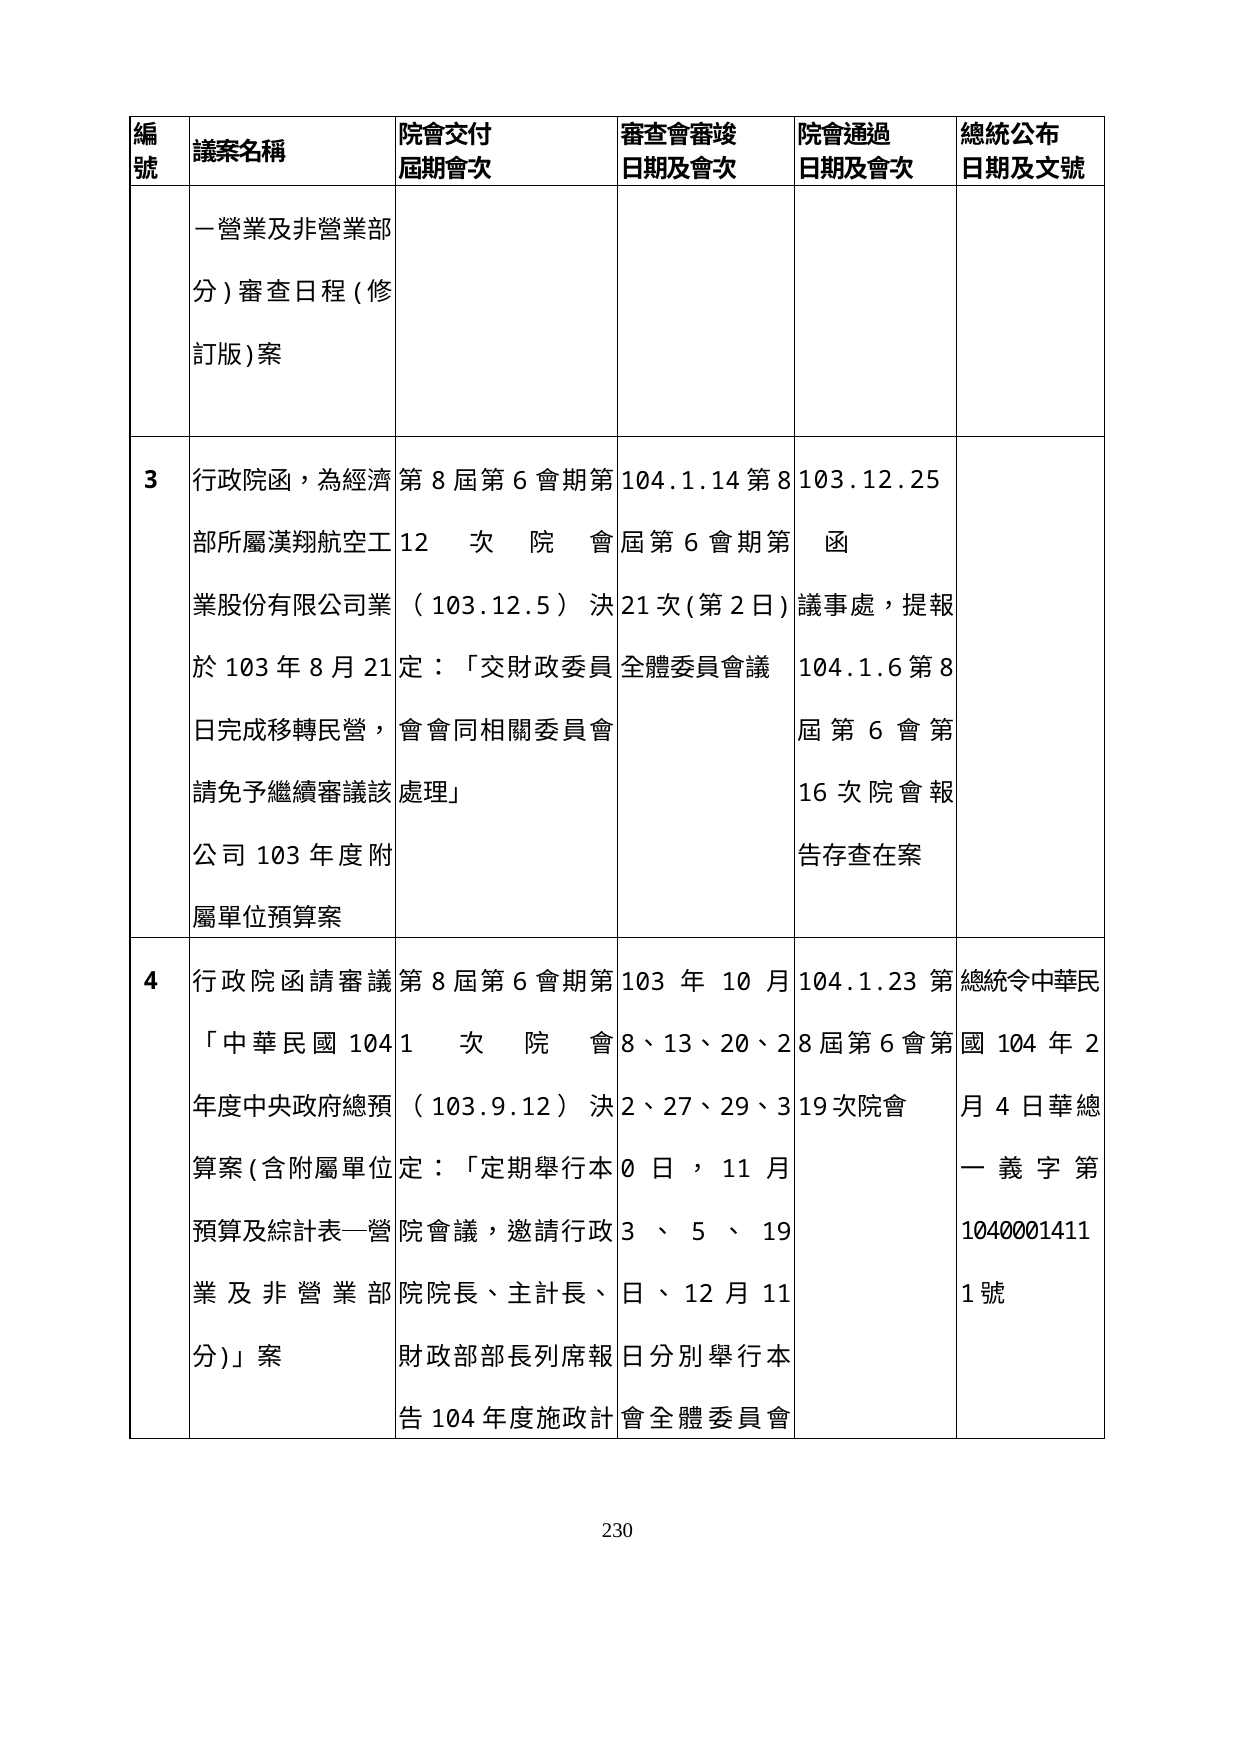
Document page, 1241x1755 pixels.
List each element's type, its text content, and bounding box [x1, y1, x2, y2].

table_cell [131, 437, 189, 937]
table_cell 總統令中華民國104年2月4日華總一義字第10400014111號 [957, 938, 1104, 1438]
table_cell 第8屆第6會期第12次院會（103.12.5）決定：「交財政委員會會同相關委員會處理」 [396, 437, 617, 937]
table_header 總統公布 日期及文號 [957, 117, 1104, 185]
table_header 院會交付 屆期會次 [396, 117, 617, 185]
table_header 編 號 [131, 117, 189, 185]
table_header 議案名稱 [190, 117, 395, 185]
table_cell 104.1.14第8屆第6會期第21次(第2日)全體委員會議 [618, 437, 794, 937]
table_cell [396, 186, 617, 436]
table_cell 第8屆第6會期第1次院會（103.9.12）決定：「定期舉行本院會議，邀請行政院院長、主計長、財政部部長列席報告104年度施政計 [396, 938, 617, 1438]
table_cell 103年10月8、13、20、22、27、29、30日，11月3、5、19日、12月11日分別舉行本會全體委員會 [618, 938, 794, 1438]
table_header 審查會審竣 日期及會次 [618, 117, 794, 185]
table_cell 營業及非營業部分)審查日程(修訂版)案 [190, 186, 395, 436]
table_cell [131, 938, 189, 1438]
table_cell [957, 437, 1104, 937]
table_cell 行政院函，為經濟部所屬漢翔航空工業股份有限公司業於103年8月21日完成移轉民營，請免予繼續審議該公司103年度附屬單位預算案 [190, 437, 395, 937]
table_cell 104.1.23第8屆第6會第19次院會 [795, 938, 956, 1438]
table_cell [618, 186, 794, 436]
table_header 院會通過 日期及會次 [795, 117, 956, 185]
table_cell 行政院函請審議「中華民國104年度中央政府總預算案(含附屬單位預算及綜計表─營業及非營業部分)」案 [190, 938, 395, 1438]
table_cell [795, 186, 956, 436]
table_cell [131, 186, 189, 436]
table_cell [957, 186, 1104, 436]
table_cell 103.12.25函 議事處，提報104.1.6第8屆第6會第16次院會報告存查在案 [795, 437, 956, 937]
